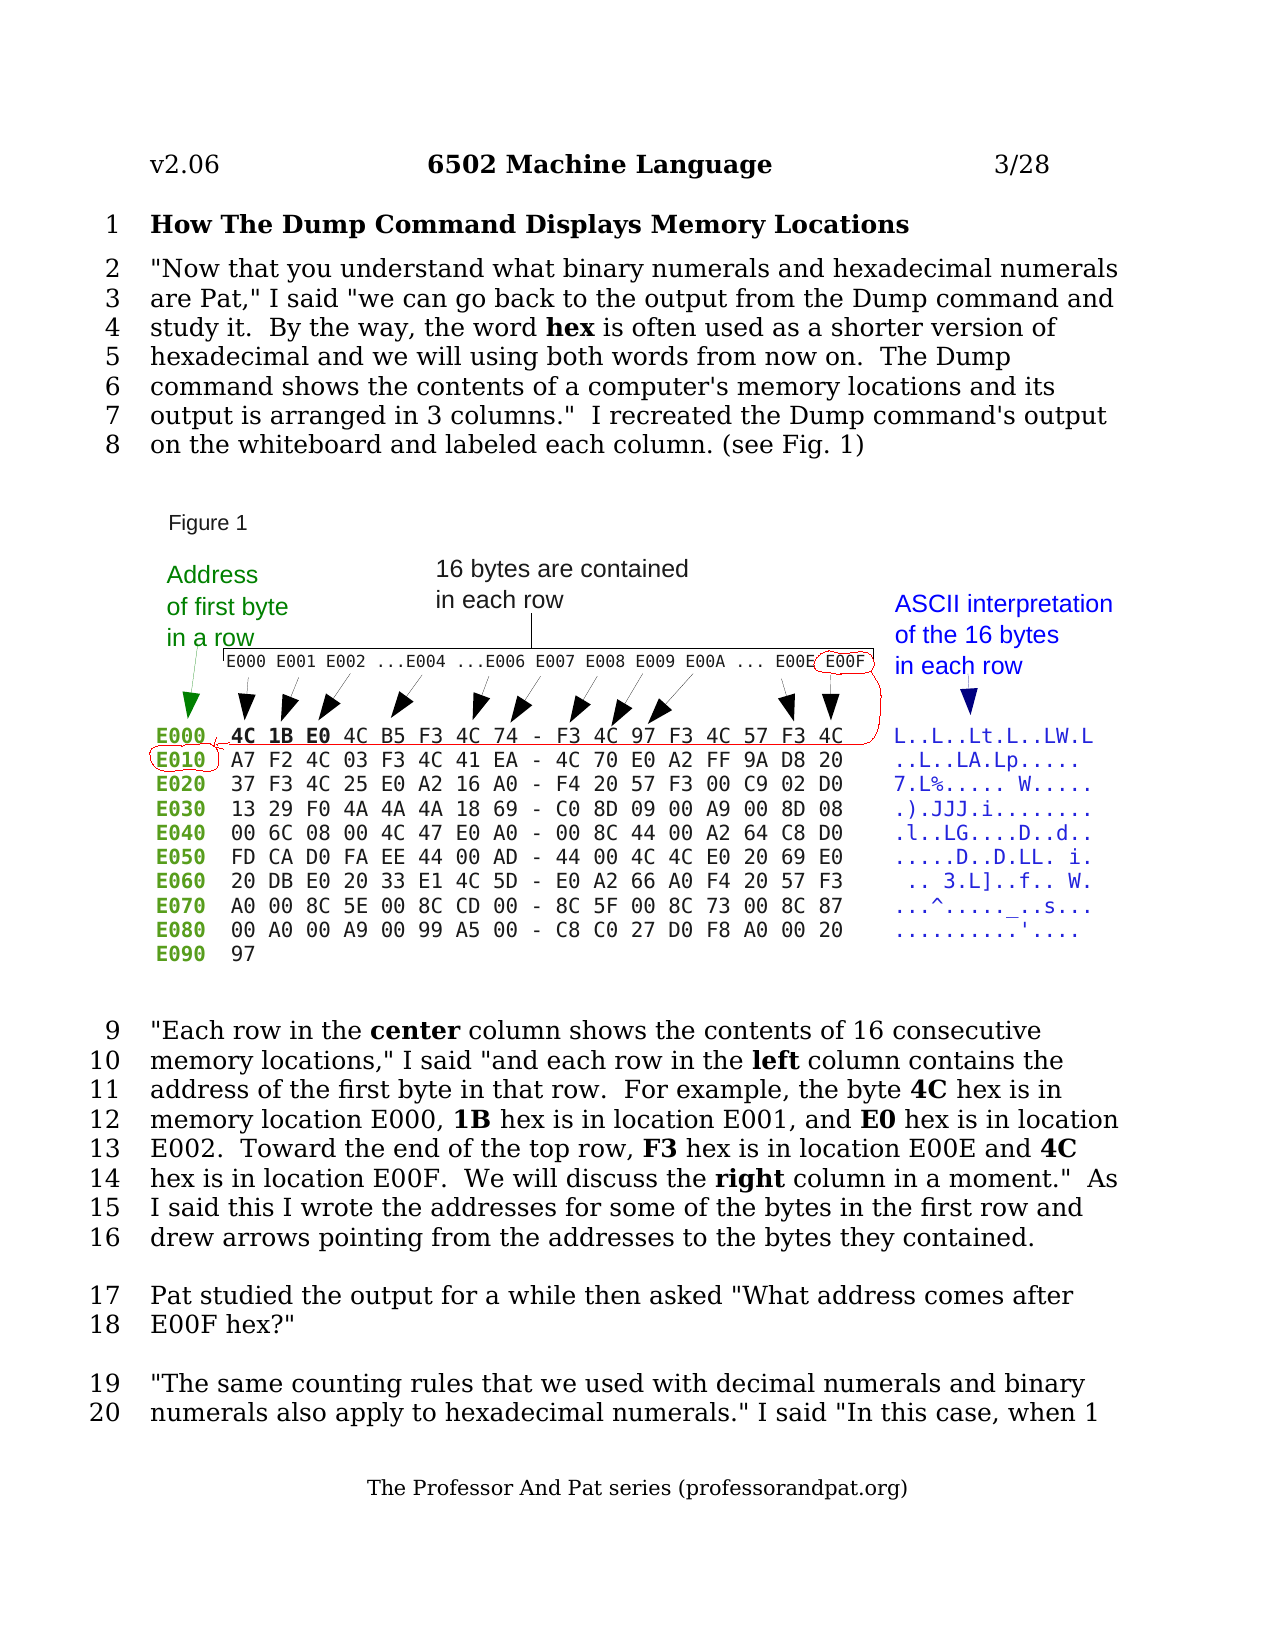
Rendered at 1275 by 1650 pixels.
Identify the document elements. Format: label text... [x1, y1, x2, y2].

subtitle How The Dump Command Displays Memory Locations [150, 210, 1125, 239]
text "Each row in the center column shows the contents of 16 consecutive memory locations," I said "and each row in the left column contains the address of the first byte in that row. For example, the byte 4C hex is in memory location E000, 1B hex is in location E001, and E0 hex is in location E002. Toward the end of the top row, F3 hex is in location E00E and 4C hex is in location E00F. We will discuss the right column in a moment." As I said this I wrote the addresses for some of the bytes in the first row and drew arrows pointing from the addresses to the bytes they contained. [150, 1016, 1125, 1252]
text "The same counting rules that we used with decimal numerals and binary numerals also apply to hexadecimal numerals." I said "In this case, when 1 [150, 1369, 1125, 1428]
text Pat studied the output for a while then asked "What address comes after E00F hex?" [150, 1281, 1125, 1340]
text "Now that you understand what binary numerals and hexadecimal numerals are Pat," I said "we can go back to the output from the Dump command and study it. By the way, the word hex is often used as a shorter version of hexadecimal and we will using both words from now on. The Dump command shows the contents of a computer's memory locations and its output is arranged in 3 columns." I recreated the Dump command's output on the whiteboard and labeled each column. (see Fig. 1) [150, 254, 1125, 460]
